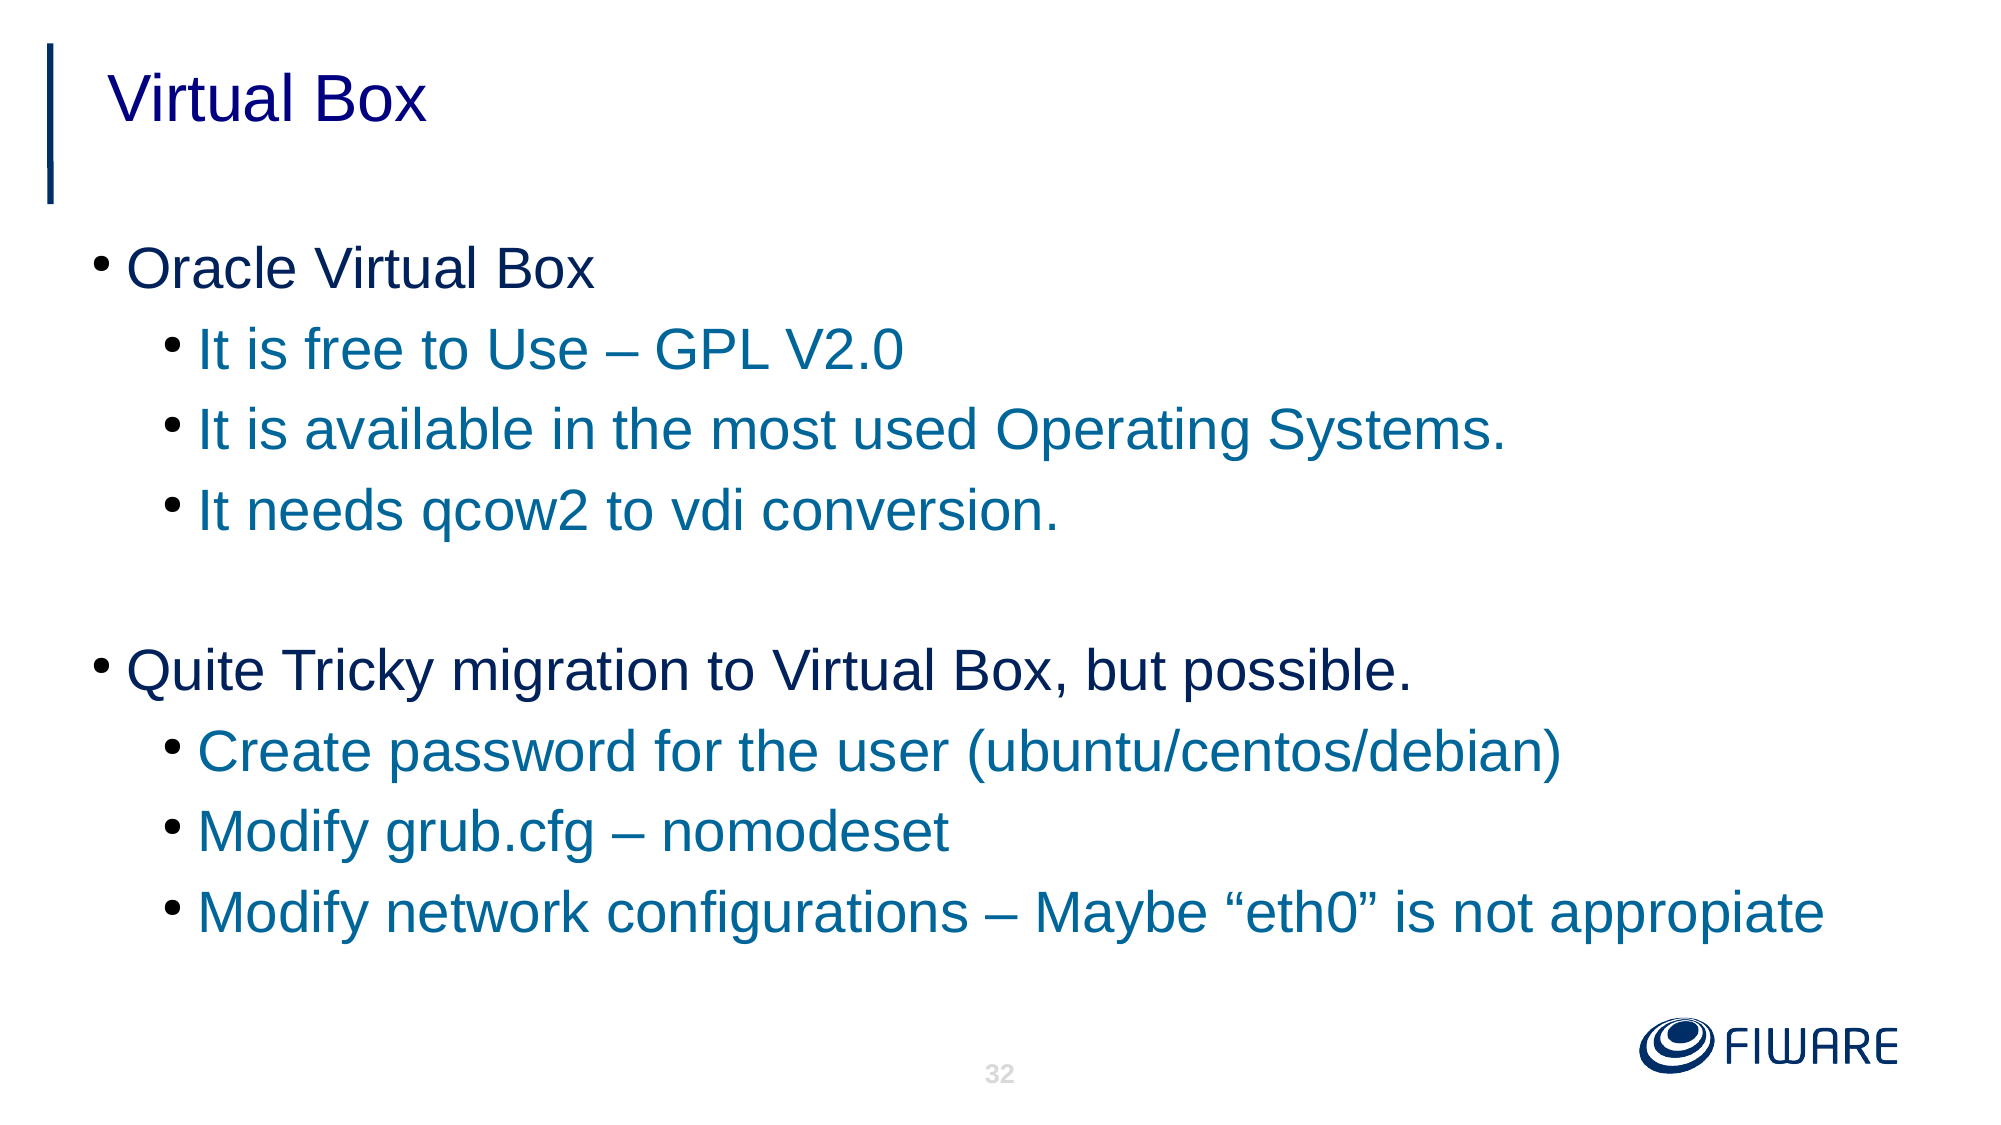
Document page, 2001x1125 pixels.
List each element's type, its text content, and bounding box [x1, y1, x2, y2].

picture [1635, 1012, 1905, 1077]
title Virtual Box [92, 47, 1704, 154]
text_box Oracle Virtual Box It is free to Use – GPL V2.0 It is available in the most used Operating Systems. It needs qcow2 to vdi conversion. Quite Tricky migration to Virtual Box, but possible. Create password for the user (ubuntu/centos/debian) Modify grub.cfg – nomodeset Modify network configurations – Maybe “eth0” is not appropiate [76, 212, 1902, 952]
slide_number [887, 1042, 1113, 1103]
